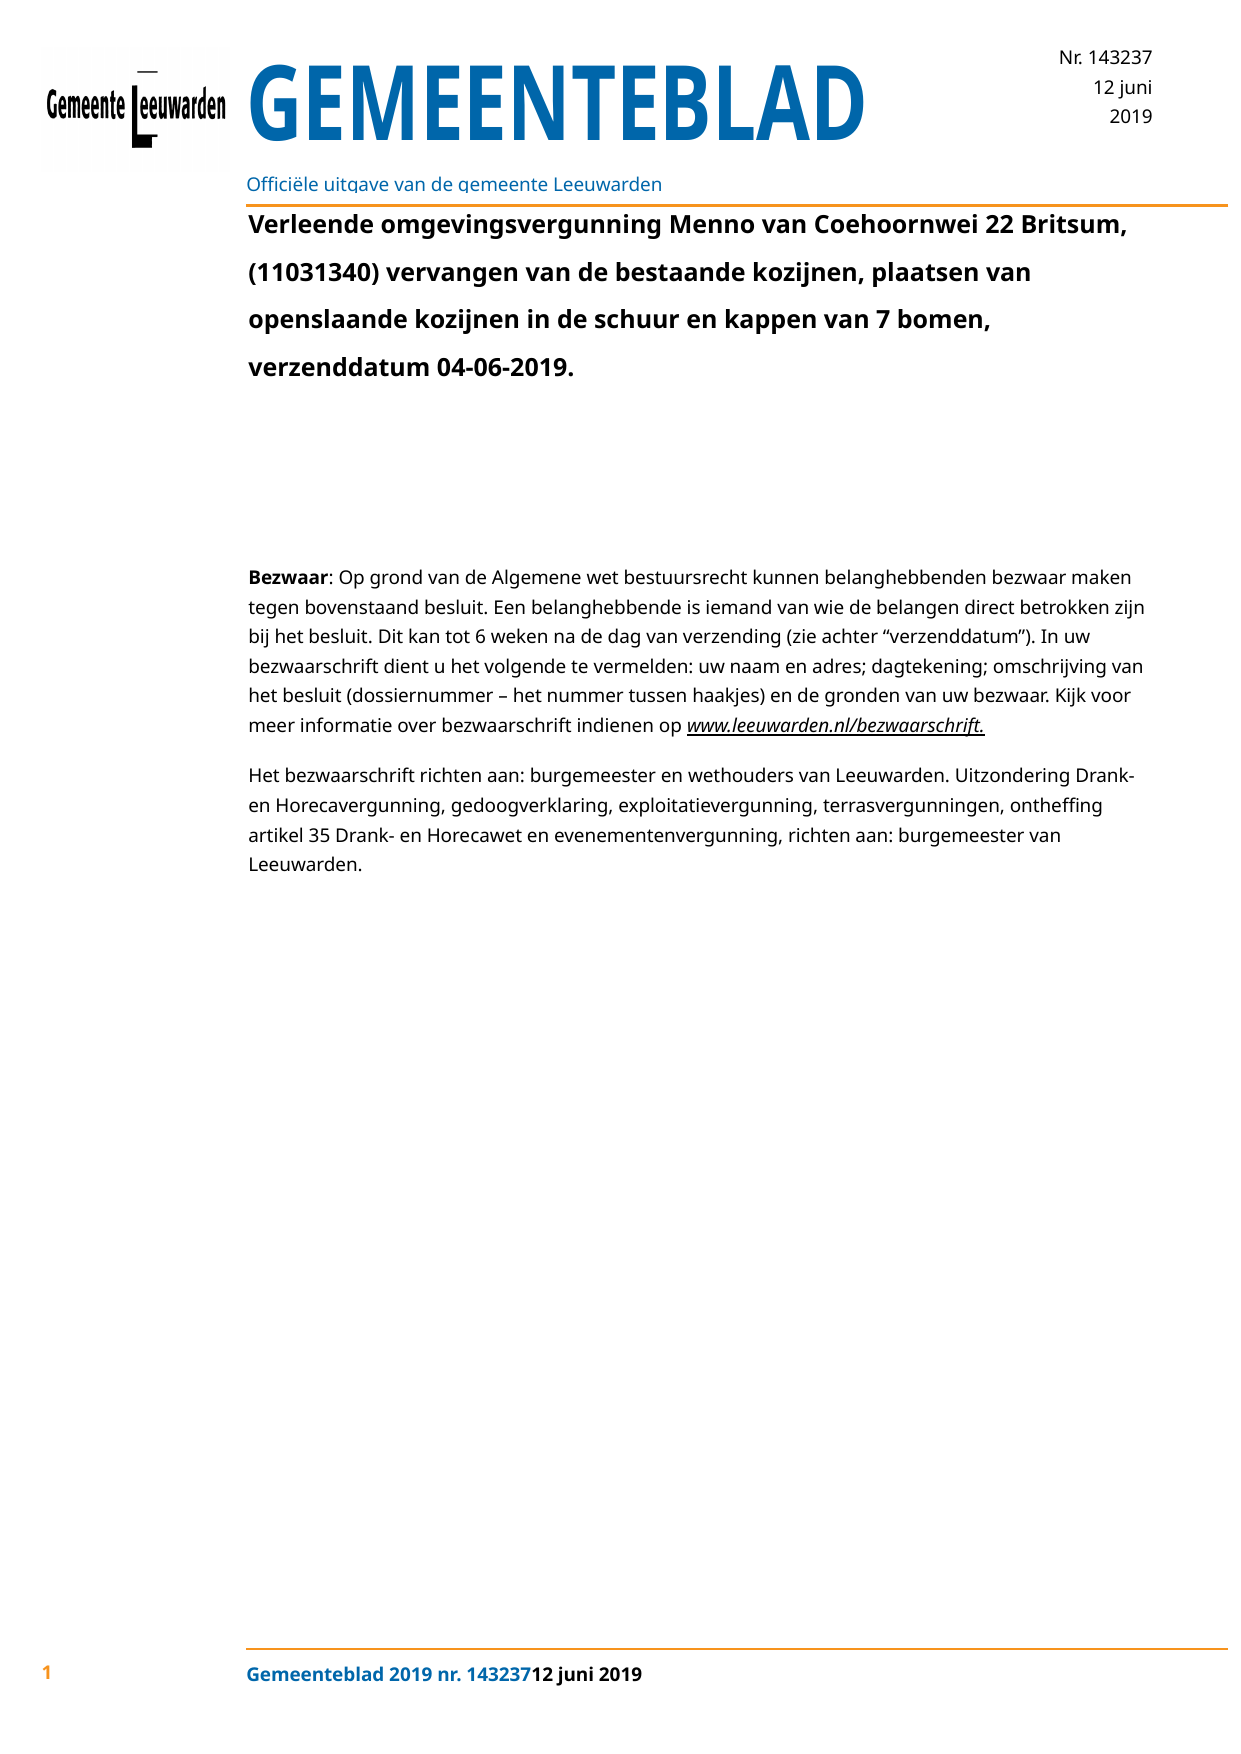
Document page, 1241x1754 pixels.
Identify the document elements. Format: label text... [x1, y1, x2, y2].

text Verleende omgevingsvergunning Menno van Coehoornwei 22 Britsum, (11031340) vervangen van de bestaande kozijnen, plaatsen van openslaande kozijnen in de schuur en kappen van 7 bomen, verzenddatum 04-06-2019. [248, 207, 1152, 384]
text Bezwaar: Op grond van de Algemene wet bestuursrecht kunnen belanghebbenden bezwaar maken tegen bovenstaand besluit. Een belanghebbende is iemand van wie de belangen direct betrokken zijn bij het besluit. Dit kan tot 6 weken na de dag van verzending (zie achter “verzenddatum”). In uw bezwaarschrift dient u het volgende te vermelden: uw naam en adres; dagtekening; omschrijving van het besluit (dossiernummer – het nummer tussen haakjes) en de gronden van uw bezwaar. Kijk voor meer informatie over bezwaarschrift indienen op www.leeuwarden.nl/bezwaarschrift. [248, 564, 1152, 738]
picture [41, 47, 231, 172]
text Het bezwaarschrift richten aan: burgemeester en wethouders van Leeuwarden. Uitzondering Drank- en Horecavergunning, gedoogverklaring, exploitatievergunning, terrasvergunningen, ontheffing artikel 35 Drank- en Horecawet en evenementenvergunning, richten aan: burgemeester van Leeuwarden. [248, 763, 1152, 877]
